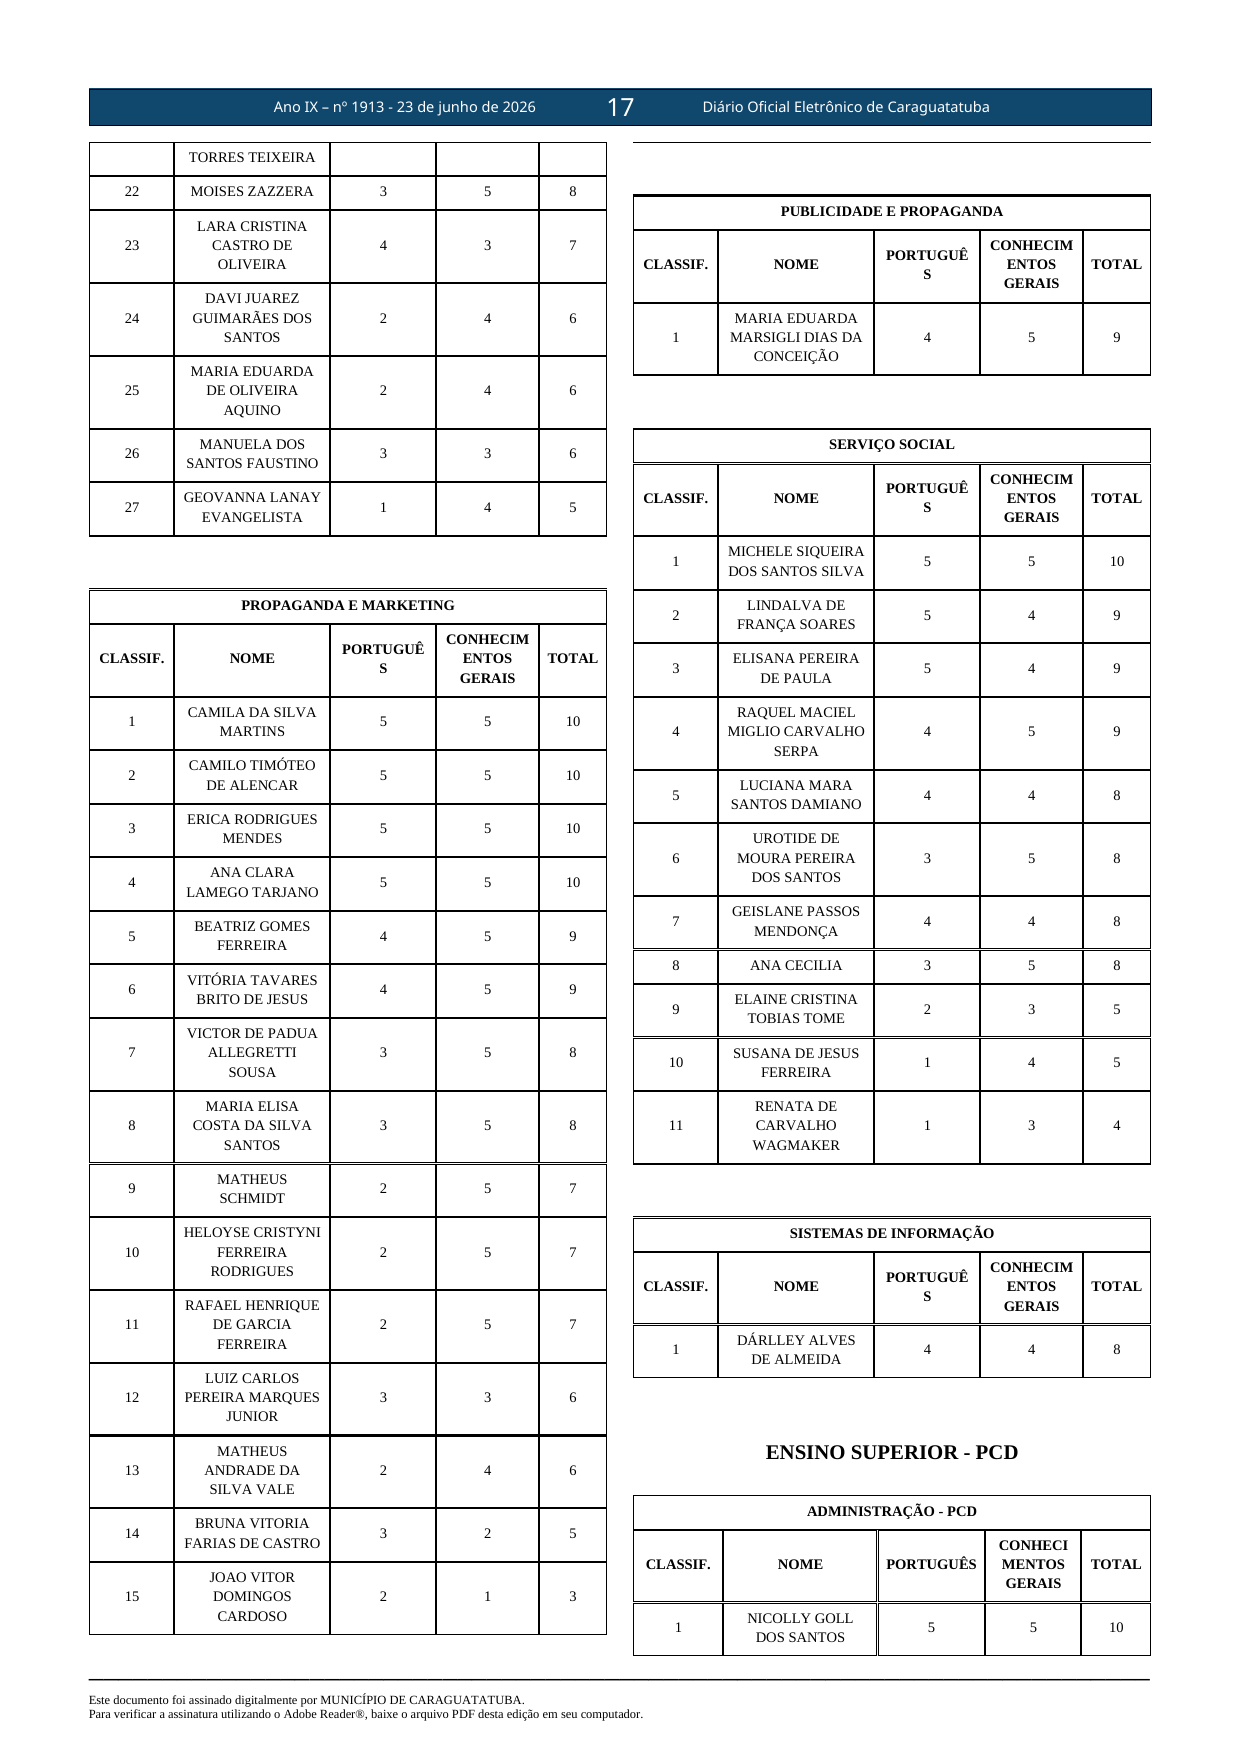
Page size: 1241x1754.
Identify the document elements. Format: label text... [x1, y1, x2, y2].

table_cell 14 [90, 1509, 173, 1561]
table_cell NOME [719, 465, 873, 535]
table_header ADMINISTRAÇÃO - PCD [634, 1496, 1150, 1529]
table_cell 3 [981, 1092, 1082, 1163]
table_cell 9 [1084, 591, 1150, 642]
table_cell NOME [719, 1253, 873, 1323]
table_cell [718, 376, 874, 428]
table_cell 3 [437, 430, 538, 481]
table_cell TOTAL [540, 625, 606, 696]
table_cell 1 [331, 483, 435, 535]
table_cell 2 [331, 284, 435, 355]
table_cell 5 [331, 858, 435, 910]
table_cell 27 [90, 483, 173, 535]
table_cell 6 [634, 824, 717, 895]
table_cell [980, 376, 1083, 428]
table_cell 10 [540, 858, 606, 910]
table_cell 5 [981, 824, 1082, 895]
table_cell 5 [879, 1604, 984, 1655]
table_cell MATHEUS ANDRADE DA SILVA VALE [175, 1437, 329, 1507]
table_cell 4 [875, 897, 979, 948]
table_cell [1083, 143, 1151, 194]
table_cell 4 [981, 771, 1082, 822]
table_cell 1 [634, 1326, 717, 1377]
table_cell MANUELA DOS SANTOS FAUSTINO [175, 430, 329, 481]
table_cell 3 [331, 1509, 435, 1561]
table_cell [874, 376, 980, 428]
table_cell TORRES TEIXEIRA [175, 143, 329, 175]
table_cell MOISES ZAZZERA [175, 177, 329, 209]
table_cell 8 [1084, 897, 1150, 948]
table_cell 5 [437, 858, 538, 910]
table_cell [1083, 1165, 1151, 1216]
table_cell 10 [90, 1218, 173, 1289]
table_cell 5 [986, 1604, 1080, 1655]
table_cell 3 [437, 211, 538, 282]
table_cell 1 [437, 1563, 538, 1634]
table_cell ELAINE CRISTINA TOBIAS TOME [719, 985, 873, 1036]
table_cell 5 [875, 644, 979, 696]
table_cell ERICA RODRIGUES MENDES [175, 805, 329, 856]
table_cell PORTUGUÊS [879, 1531, 984, 1601]
table_cell 7 [90, 1019, 173, 1090]
table_cell 1 [875, 1092, 979, 1163]
table_cell 8 [540, 1019, 606, 1090]
table_cell 4 [437, 483, 538, 535]
table_cell RENATA DE CARVALHO WAGMAKER [719, 1092, 873, 1163]
table_cell TOTAL [1084, 231, 1150, 302]
table_cell 4 [981, 897, 1082, 948]
table_cell RAFAEL HENRIQUE DE GARCIA FERREIRA [175, 1291, 329, 1362]
table_cell 8 [540, 177, 606, 209]
table_cell 5 [437, 751, 538, 803]
table_cell CONHECIMENTOS GERAIS [986, 1531, 1080, 1601]
table_cell BRUNA VITORIA FARIAS DE CASTRO [175, 1509, 329, 1561]
table_cell SISTEMAS DE INFORMAÇÃO [634, 1219, 1150, 1251]
table_cell MARIA ELISA COSTA DA SILVA SANTOS [175, 1092, 329, 1162]
table_cell 10 [634, 1039, 717, 1090]
table_cell 22 [90, 177, 173, 209]
table_cell [90, 143, 173, 175]
table_cell TOTAL [1082, 1531, 1150, 1601]
text ENSINO SUPERIOR - PCD [632, 1440, 1152, 1464]
table_cell 6 [540, 1437, 606, 1507]
table_cell 3 [90, 805, 173, 856]
table_cell 1 [634, 304, 717, 374]
table_cell RAQUEL MACIEL MIGLIO CARVALHO SERPA [719, 698, 873, 769]
table_cell CONHECIMENTOS GERAIS [437, 625, 538, 696]
table_cell [540, 143, 606, 175]
table_cell [633, 143, 718, 194]
table_cell 3 [875, 951, 979, 983]
table_cell 5 [437, 1019, 538, 1090]
table_cell 2 [875, 985, 979, 1036]
table_cell 10 [540, 698, 606, 749]
table_cell [633, 1165, 718, 1216]
table_cell 6 [540, 357, 606, 428]
table_cell 11 [90, 1291, 173, 1362]
table_cell MARIA EDUARDA DE OLIVEIRA AQUINO [175, 357, 329, 428]
table_cell 2 [331, 1291, 435, 1362]
table_cell VITÓRIA TAVARES BRITO DE JESUS [175, 965, 329, 1017]
table_cell 8 [1084, 1326, 1150, 1377]
table_cell 7 [540, 1218, 606, 1289]
table_cell 8 [1084, 771, 1150, 822]
table_cell 3 [437, 1364, 538, 1434]
table_cell 4 [981, 1326, 1082, 1377]
table_cell [437, 143, 538, 175]
table_cell GEISLANE PASSOS MENDONÇA [719, 897, 873, 948]
table_cell MICHELE SIQUEIRA DOS SANTOS SILVA [719, 537, 873, 589]
table_cell NICOLLY GOLL DOS SANTOS [724, 1604, 876, 1655]
table_cell VICTOR DE PADUA ALLEGRETTI SOUSA [175, 1019, 329, 1090]
table_cell 5 [1084, 985, 1150, 1036]
table_cell LINDALVA DE FRANÇA SOARES [719, 591, 873, 642]
table_cell CONHECIMENTOS GERAIS [981, 231, 1082, 302]
table_cell 5 [437, 1218, 538, 1289]
table_cell PORTUGUÊS [875, 465, 979, 535]
table_cell 5 [437, 698, 538, 749]
table_cell 4 [1084, 1092, 1150, 1163]
table_cell MATHEUS SCHMIDT [175, 1165, 329, 1216]
table_cell 5 [540, 483, 606, 535]
table_cell [330, 537, 436, 588]
table_cell 10 [540, 751, 606, 803]
table_cell [718, 143, 874, 194]
table_cell [718, 1165, 874, 1216]
table_cell 5 [437, 912, 538, 963]
table_cell [633, 376, 718, 428]
table_cell 3 [331, 1364, 435, 1434]
table_cell 9 [1084, 698, 1150, 769]
table_cell BEATRIZ GOMES FERREIRA [175, 912, 329, 963]
table_cell SUSANA DE JESUS FERREIRA [719, 1039, 873, 1090]
table_cell 4 [331, 211, 435, 282]
table_cell PORTUGUÊS [875, 1253, 979, 1323]
table_cell 2 [331, 1165, 435, 1216]
table_cell 11 [634, 1092, 717, 1163]
table_cell 4 [981, 644, 1082, 696]
table_cell 1 [875, 1039, 979, 1090]
table_cell [874, 1165, 980, 1216]
table_cell CLASSIF. [634, 1253, 717, 1323]
table_cell 4 [875, 771, 979, 822]
table_cell 10 [1082, 1604, 1150, 1655]
table_cell JOAO VITOR DOMINGOS CARDOSO [175, 1563, 329, 1634]
table_cell 7 [634, 897, 717, 948]
table_cell 3 [540, 1563, 606, 1634]
table_cell 8 [90, 1092, 173, 1162]
table_cell 3 [634, 644, 717, 696]
table_cell 10 [540, 805, 606, 856]
table_cell PUBLICIDADE E PROPAGANDA [634, 197, 1150, 229]
table_cell 13 [90, 1437, 173, 1507]
table_cell 5 [1084, 1039, 1150, 1090]
table_cell 7 [540, 1165, 606, 1216]
table_cell 4 [875, 1326, 979, 1377]
table_cell ANA CLARA LAMEGO TARJANO [175, 858, 329, 910]
table_cell 5 [331, 751, 435, 803]
table_cell CAMILA DA SILVA MARTINS [175, 698, 329, 749]
table_cell CAMILO TIMÓTEO DE ALENCAR [175, 751, 329, 803]
table_cell [331, 143, 435, 175]
table_cell 3 [331, 430, 435, 481]
table_cell ELISANA PEREIRA DE PAULA [719, 644, 873, 696]
table_cell TOTAL [1084, 1253, 1150, 1323]
table_cell 9 [540, 912, 606, 963]
table_cell 5 [437, 805, 538, 856]
table_cell 2 [331, 1563, 435, 1634]
table_cell 4 [331, 965, 435, 1017]
table_cell 15 [90, 1563, 173, 1634]
table_cell 5 [437, 1291, 538, 1362]
table_cell TOTAL [1084, 465, 1150, 535]
table_cell 9 [1084, 644, 1150, 696]
table_cell 5 [981, 951, 1082, 983]
table_cell 3 [331, 1019, 435, 1090]
table_cell 2 [331, 1218, 435, 1289]
table_cell [436, 537, 539, 588]
table_cell 1 [90, 698, 173, 749]
table_cell PROPAGANDA E MARKETING [90, 591, 606, 623]
table_cell 4 [90, 858, 173, 910]
table_cell LUCIANA MARA SANTOS DAMIANO [719, 771, 873, 822]
table_cell 5 [331, 698, 435, 749]
table_cell 9 [634, 985, 717, 1036]
table_cell 5 [437, 1092, 538, 1162]
table_cell SERVIÇO SOCIAL [634, 430, 1150, 462]
table_cell 5 [437, 1165, 538, 1216]
table_cell 9 [540, 965, 606, 1017]
table_cell 5 [437, 177, 538, 209]
table_cell 4 [981, 591, 1082, 642]
table_cell LARA CRISTINA CASTRO DE OLIVEIRA [175, 211, 329, 282]
table_cell CONHECIMENTOS GERAIS [981, 465, 1082, 535]
table_cell 24 [90, 284, 173, 355]
table_cell 6 [540, 1364, 606, 1434]
table_cell 2 [331, 1437, 435, 1507]
table_cell 3 [875, 824, 979, 895]
table_cell 8 [1084, 951, 1150, 983]
table_cell [1083, 376, 1151, 428]
table_cell 4 [331, 912, 435, 963]
table_cell CLASSIF. [90, 625, 173, 696]
table_cell 5 [981, 304, 1082, 374]
table_cell 5 [875, 591, 979, 642]
table_cell PORTUGUÊS [875, 231, 979, 302]
table_cell 5 [437, 965, 538, 1017]
table_cell CONHECIMENTOS GERAIS [981, 1253, 1082, 1323]
table_cell NOME [175, 625, 329, 696]
table_cell 4 [437, 284, 538, 355]
table_cell 6 [540, 284, 606, 355]
table_cell CLASSIF. [634, 1531, 722, 1601]
table_cell 3 [331, 177, 435, 209]
table_cell 5 [331, 805, 435, 856]
table_cell DÁRLLEY ALVES DE ALMEIDA [719, 1326, 873, 1377]
table_cell 4 [981, 1039, 1082, 1090]
table_cell 12 [90, 1364, 173, 1434]
table_cell 2 [437, 1509, 538, 1561]
table_cell 5 [540, 1509, 606, 1561]
table_cell 3 [981, 985, 1082, 1036]
table_cell [874, 143, 980, 194]
table_cell 8 [1084, 824, 1150, 895]
table_cell 5 [90, 912, 173, 963]
table_cell 8 [540, 1092, 606, 1162]
table_cell CLASSIF. [634, 231, 717, 302]
table_cell 8 [634, 951, 717, 983]
table_cell 7 [540, 1291, 606, 1362]
table_cell 4 [437, 357, 538, 428]
table_cell 5 [875, 537, 979, 589]
table_cell DAVI JUAREZ GUIMARÃES DOS SANTOS [175, 284, 329, 355]
table_cell [980, 1165, 1083, 1216]
table_cell ANA CECILIA [719, 951, 873, 983]
table_cell UROTIDE DE MOURA PEREIRA DOS SANTOS [719, 824, 873, 895]
table_cell [980, 143, 1083, 194]
table_cell 9 [1084, 304, 1150, 374]
table_cell PORTUGUÊS [331, 625, 435, 696]
table_cell 2 [634, 591, 717, 642]
table_cell [539, 537, 607, 588]
table_cell 9 [90, 1165, 173, 1216]
table_cell 23 [90, 211, 173, 282]
table_cell CLASSIF. [634, 465, 717, 535]
table_cell 10 [1084, 537, 1150, 589]
table_cell 5 [981, 698, 1082, 769]
table_cell 7 [540, 211, 606, 282]
table_cell 26 [90, 430, 173, 481]
table_cell 6 [90, 965, 173, 1017]
table_cell 4 [437, 1437, 538, 1507]
table_cell GEOVANNA LANAY EVANGELISTA [175, 483, 329, 535]
table_cell 2 [90, 751, 173, 803]
table_cell [89, 537, 174, 588]
table_cell [174, 537, 330, 588]
table_cell 4 [634, 698, 717, 769]
table_cell 4 [875, 304, 979, 374]
table_cell 1 [634, 537, 717, 589]
table_cell 3 [331, 1092, 435, 1162]
table_cell 25 [90, 357, 173, 428]
table_cell NOME [719, 231, 873, 302]
table_cell 1 [634, 1604, 722, 1655]
table_cell 2 [331, 357, 435, 428]
table_cell 4 [875, 698, 979, 769]
table_cell 5 [981, 537, 1082, 589]
table_cell HELOYSE CRISTYNI FERREIRA RODRIGUES [175, 1218, 329, 1289]
table_cell NOME [724, 1531, 876, 1601]
table_cell LUIZ CARLOS PEREIRA MARQUES JUNIOR [175, 1364, 329, 1434]
table_cell 6 [540, 430, 606, 481]
table_cell MARIA EDUARDA MARSIGLI DIAS DA CONCEIÇÃO [719, 304, 873, 374]
table_cell 5 [634, 771, 717, 822]
